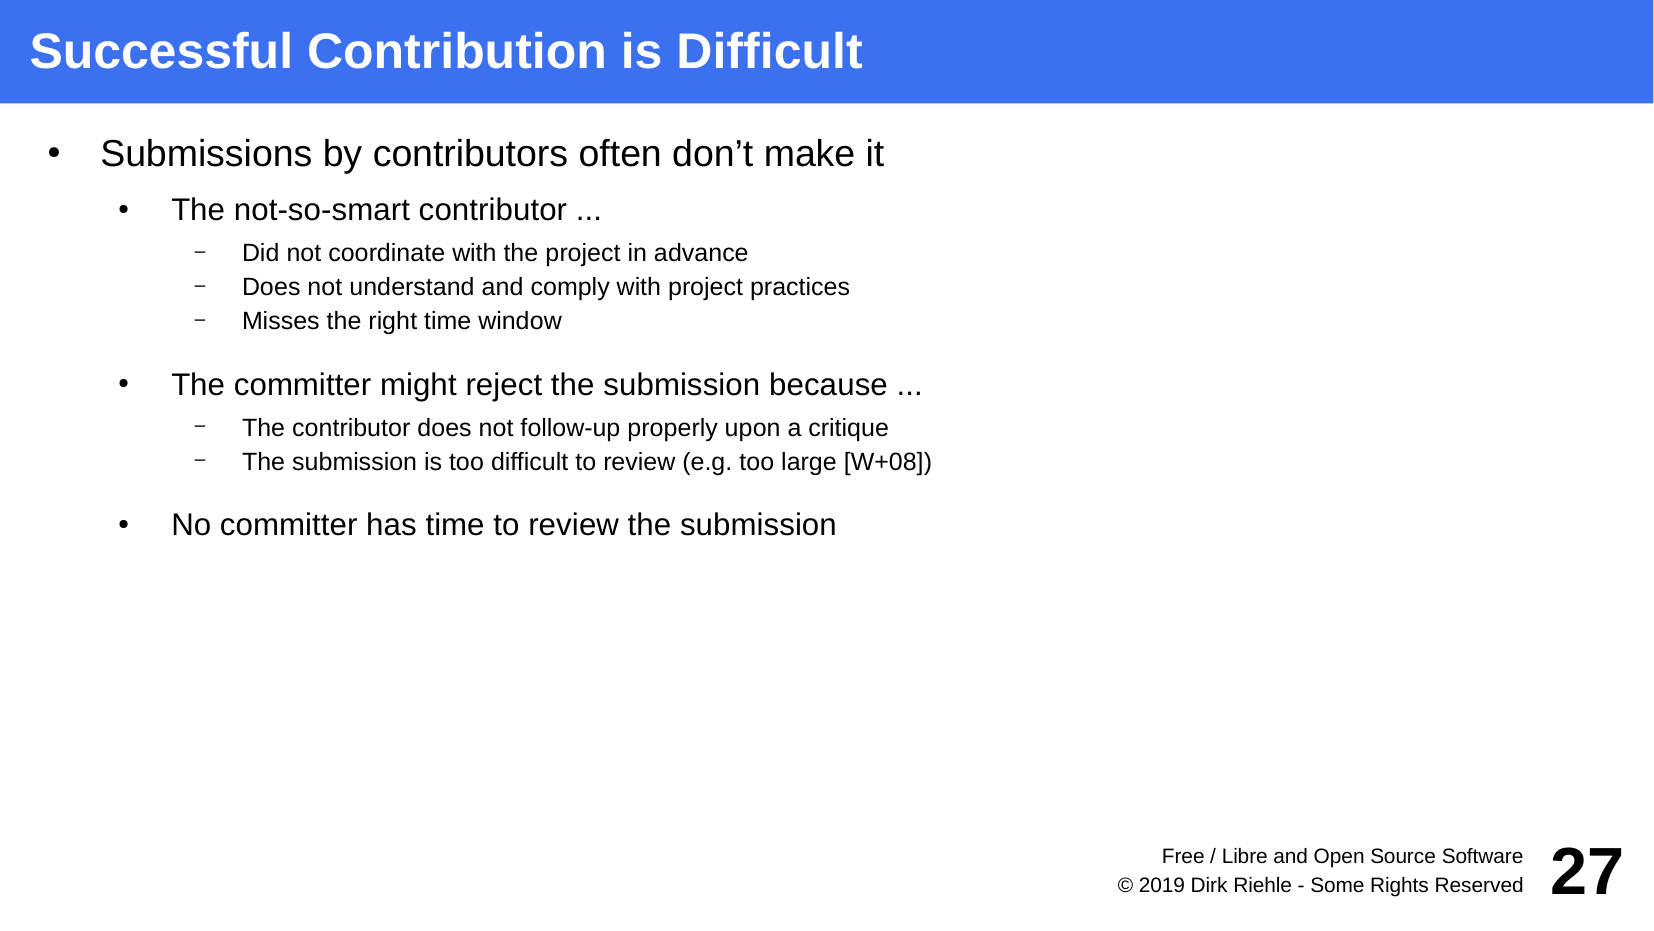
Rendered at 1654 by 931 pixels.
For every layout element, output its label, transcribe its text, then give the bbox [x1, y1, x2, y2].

list Submissions by contributors often don’t make it The not-so-smart contributor ... Did not coordinate with the project in advance Does not understand and comply with project practices Misses the right time window The committer might reject the submission because ... The contributor does not follow-up properly upon a critique The submission is too difficult to review (e.g. too large [W+08]) No committer has time to review the submission [29, 132, 1625, 813]
title Successful Contribution is Difficult [0, 0, 1654, 104]
